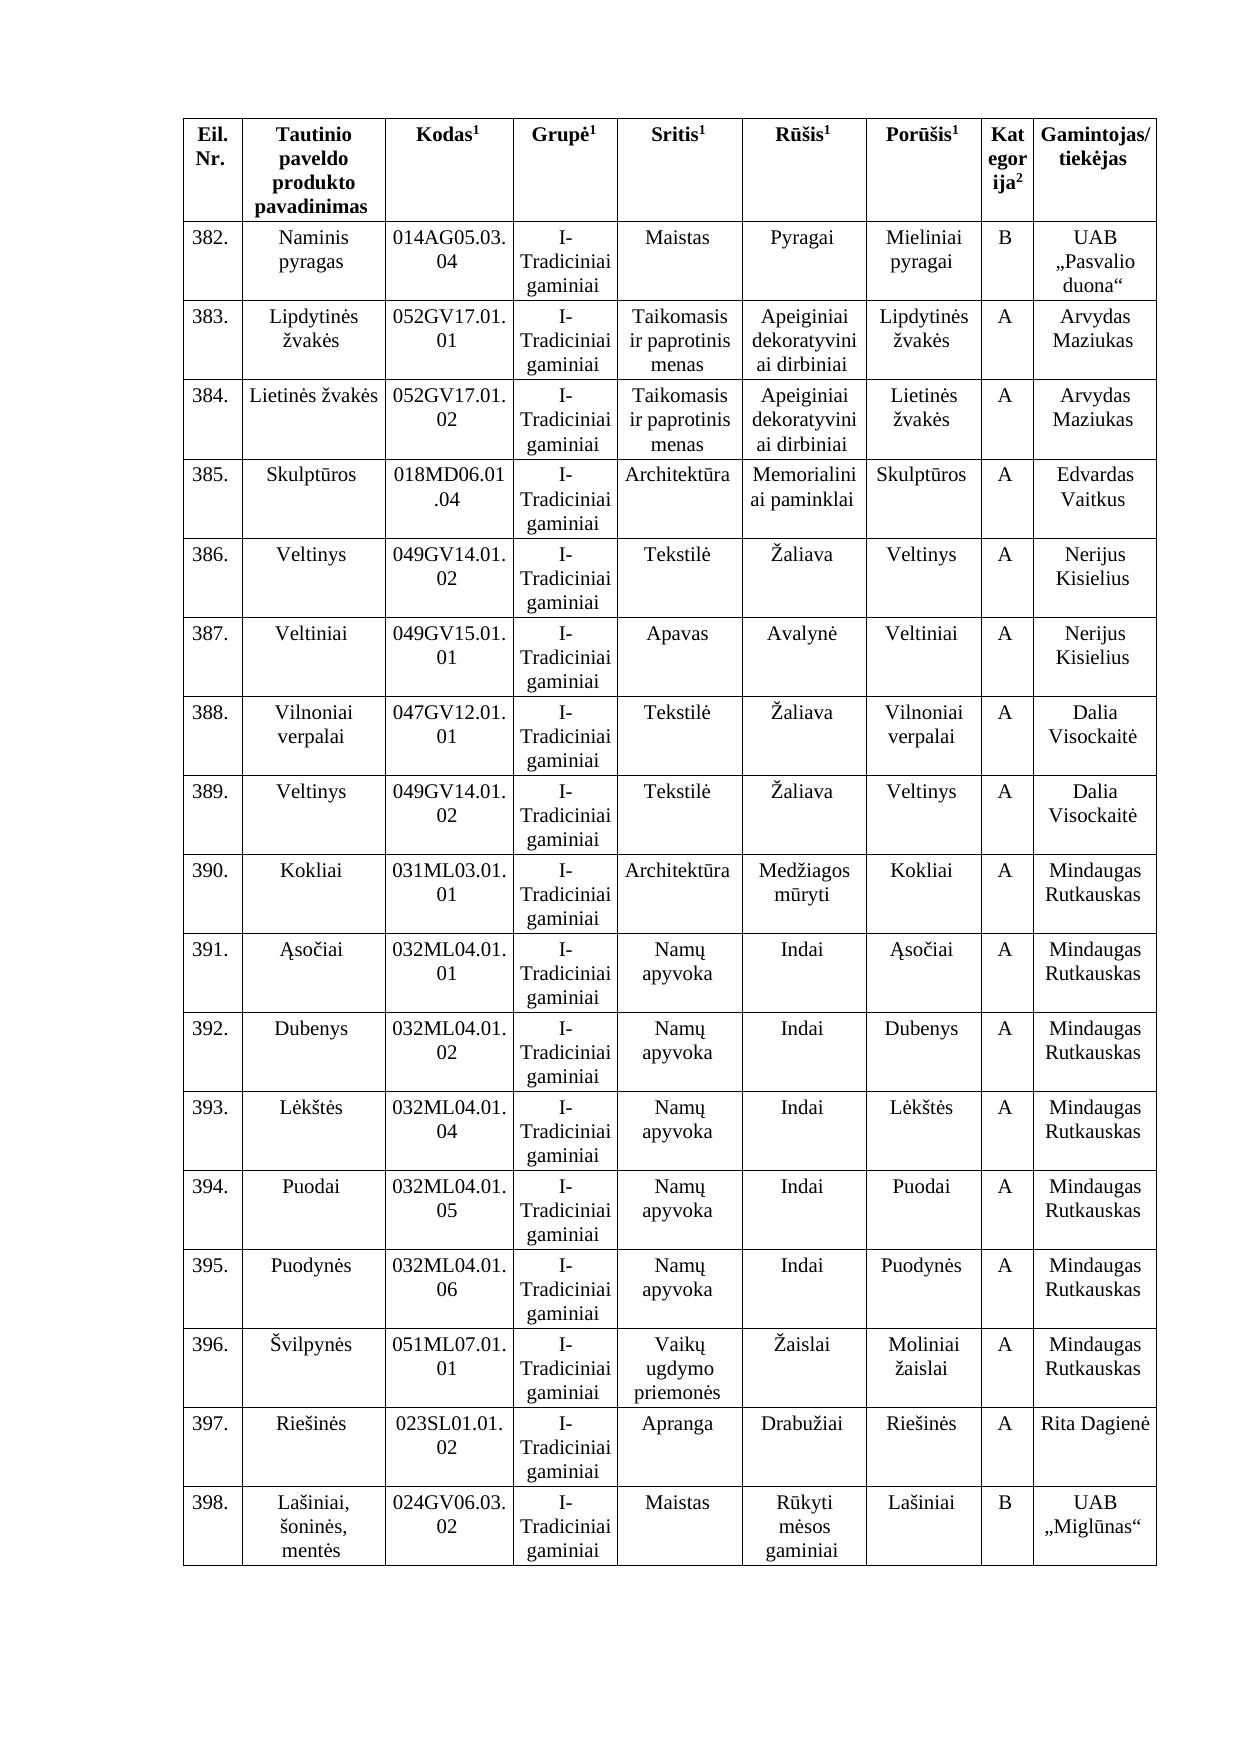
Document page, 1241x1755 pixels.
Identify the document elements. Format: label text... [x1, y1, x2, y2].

table_cell Taikomasis ir paprotinis menas [618, 380, 742, 458]
table_cell Tekstilė [618, 697, 742, 775]
table_cell Mindaugas Rutkauskas [1034, 1329, 1156, 1407]
table_cell A [982, 618, 1033, 696]
table_cell A [982, 1092, 1033, 1170]
table_cell A [982, 301, 1033, 379]
table_cell Lėkštės [243, 1092, 385, 1170]
table_cell Lietinės žvakės [867, 380, 981, 458]
table_cell I-Tradiciniai gaminiai [514, 1487, 617, 1565]
table_cell 389. [184, 776, 242, 854]
table_cell A [982, 934, 1033, 1012]
table_cell I-Tradiciniai gaminiai [514, 1171, 617, 1249]
table_cell 393. [184, 1092, 242, 1170]
table_cell Lašiniai, šoninės, mentės [243, 1487, 385, 1565]
table_cell A [982, 1329, 1033, 1407]
table_cell 014AG05.03.04 [386, 222, 513, 300]
table_cell Namų apyvoka [618, 934, 742, 1012]
table_cell 032ML04.01.04 [386, 1092, 513, 1170]
table_cell Veltinys [867, 776, 981, 854]
table_cell 032ML04.01.02 [386, 1013, 513, 1091]
table_cell Rita Dagienė [1034, 1408, 1156, 1486]
table_cell Veltiniai [867, 618, 981, 696]
table_cell 049GV15.01.01 [386, 618, 513, 696]
table_cell Mindaugas Rutkauskas [1034, 934, 1156, 1012]
table_cell Namų apyvoka [618, 1092, 742, 1170]
table_cell Namų apyvoka [618, 1250, 742, 1328]
table_cell Maistas [618, 222, 742, 300]
table_cell Architektūra [618, 460, 742, 537]
table_cell I-Tradiciniai gaminiai [514, 301, 617, 379]
table_cell 047GV12.01.01 [386, 697, 513, 775]
table_cell Riešinės [243, 1408, 385, 1486]
table_cell 031ML03.01.01 [386, 855, 513, 933]
table_cell Arvydas Maziukas [1034, 380, 1156, 458]
table_cell 051ML07.01.01 [386, 1329, 513, 1407]
table_cell Veltinys [243, 539, 385, 617]
table_header Tautinio paveldo produkto pavadinimas [243, 119, 385, 221]
table_cell Mindaugas Rutkauskas [1034, 1250, 1156, 1328]
table_cell Apeiginiai dekoratyviniai dirbiniai [743, 301, 866, 379]
table_cell Dalia Visockaitė [1034, 697, 1156, 775]
table_cell Architektūra [618, 855, 742, 933]
table_cell 384. [184, 380, 242, 458]
table_cell Naminis pyragas [243, 222, 385, 300]
table_cell I-Tradiciniai gaminiai [514, 1013, 617, 1091]
table_cell Mindaugas Rutkauskas [1034, 1092, 1156, 1170]
table_cell Kokliai [867, 855, 981, 933]
table_cell 390. [184, 855, 242, 933]
table_cell 386. [184, 539, 242, 617]
table_header Kategorija2 [982, 119, 1033, 221]
table_cell Mindaugas Rutkauskas [1034, 1171, 1156, 1249]
table_cell 382. [184, 222, 242, 300]
table_cell Kokliai [243, 855, 385, 933]
table_cell Nerijus Kisielius [1034, 539, 1156, 617]
table_cell A [982, 697, 1033, 775]
table_cell 394. [184, 1171, 242, 1249]
table_cell Maistas [618, 1487, 742, 1565]
table_cell Rūkyti mėsos gaminiai [743, 1487, 866, 1565]
table_cell A [982, 776, 1033, 854]
table_cell 385. [184, 460, 242, 537]
table_cell 391. [184, 934, 242, 1012]
table_cell 383. [184, 301, 242, 379]
table_cell Memorialiniai paminklai [743, 460, 866, 537]
table_cell I-Tradiciniai gaminiai [514, 539, 617, 617]
table_cell Tekstilė [618, 776, 742, 854]
table_header Gamintojas/ tiekėjas [1034, 119, 1156, 221]
table_cell Indai [743, 934, 866, 1012]
table_cell 032ML04.01.06 [386, 1250, 513, 1328]
table_cell Dalia Visockaitė [1034, 776, 1156, 854]
table_cell I-Tradiciniai gaminiai [514, 1329, 617, 1407]
table_cell Nerijus Kisielius [1034, 618, 1156, 696]
table_cell Žaliava [743, 776, 866, 854]
table_header Grupė1 [514, 119, 617, 221]
table_cell I-Tradiciniai gaminiai [514, 222, 617, 300]
table_cell Mindaugas Rutkauskas [1034, 1013, 1156, 1091]
table_cell Riešinės [867, 1408, 981, 1486]
table_cell 392. [184, 1013, 242, 1091]
table_header Kodas1 [386, 119, 513, 221]
table_cell Pyragai [743, 222, 866, 300]
table_cell 396. [184, 1329, 242, 1407]
table_cell Švilpynės [243, 1329, 385, 1407]
table_cell 052GV17.01.02 [386, 380, 513, 458]
table_cell I-Tradiciniai gaminiai [514, 1250, 617, 1328]
table_cell A [982, 855, 1033, 933]
table_cell Puodai [867, 1171, 981, 1249]
table_cell Vilnoniai verpalai [867, 697, 981, 775]
table_header Porūšis1 [867, 119, 981, 221]
table_cell B [982, 222, 1033, 300]
table_cell I-Tradiciniai gaminiai [514, 697, 617, 775]
table_cell Namų apyvoka [618, 1013, 742, 1091]
table_cell A [982, 539, 1033, 617]
table_cell Avalynė [743, 618, 866, 696]
table_cell Lipdytinės žvakės [867, 301, 981, 379]
table_cell B [982, 1487, 1033, 1565]
table_cell 052GV17.01.01 [386, 301, 513, 379]
table_cell 049GV14.01.02 [386, 539, 513, 617]
table_cell 049GV14.01.02 [386, 776, 513, 854]
table_cell 388. [184, 697, 242, 775]
table_cell I-Tradiciniai gaminiai [514, 1408, 617, 1486]
table_header Eil. Nr. [184, 119, 242, 221]
table_cell Indai [743, 1092, 866, 1170]
table_cell Apeiginiai dekoratyviniai dirbiniai [743, 380, 866, 458]
table_cell Apranga [618, 1408, 742, 1486]
table_cell A [982, 1171, 1033, 1249]
table_cell Lašiniai [867, 1487, 981, 1565]
table_cell 032ML04.01.05 [386, 1171, 513, 1249]
table_cell Veltinys [867, 539, 981, 617]
table_cell Mieliniai pyragai [867, 222, 981, 300]
table_cell Lėkštės [867, 1092, 981, 1170]
table_cell Dubenys [243, 1013, 385, 1091]
table_cell I-Tradiciniai gaminiai [514, 380, 617, 458]
table_cell Indai [743, 1250, 866, 1328]
table_cell I-Tradiciniai gaminiai [514, 1092, 617, 1170]
table_cell 018MD06.01.04 [386, 460, 513, 537]
table_cell UAB „Miglūnas“ [1034, 1487, 1156, 1565]
table_cell Drabužiai [743, 1408, 866, 1486]
table_cell Vilnoniai verpalai [243, 697, 385, 775]
table_cell Veltinys [243, 776, 385, 854]
table_cell 032ML04.01.01 [386, 934, 513, 1012]
table_cell 023SL01.01.02 [386, 1408, 513, 1486]
table_cell Žaliava [743, 697, 866, 775]
table_cell A [982, 380, 1033, 458]
table_cell I-Tradiciniai gaminiai [514, 855, 617, 933]
table_cell Edvardas Vaitkus [1034, 460, 1156, 537]
table_cell Indai [743, 1013, 866, 1091]
table_cell Puodai [243, 1171, 385, 1249]
table_header Sritis1 [618, 119, 742, 221]
table_cell UAB „Pasvalio duona“ [1034, 222, 1156, 300]
table_cell Indai [743, 1171, 866, 1249]
table_cell I-Tradiciniai gaminiai [514, 776, 617, 854]
table_cell I-Tradiciniai gaminiai [514, 460, 617, 537]
table_cell Dubenys [867, 1013, 981, 1091]
table_cell A [982, 1013, 1033, 1091]
table_cell Žaliava [743, 539, 866, 617]
table_cell Skulptūros [243, 460, 385, 537]
table_cell A [982, 1408, 1033, 1486]
table_cell Medžiagos mūryti [743, 855, 866, 933]
table_cell Lipdytinės žvakės [243, 301, 385, 379]
table_cell 395. [184, 1250, 242, 1328]
table_cell Mindaugas Rutkauskas [1034, 855, 1156, 933]
table_cell 024GV06.03.02 [386, 1487, 513, 1565]
table_cell Ąsočiai [243, 934, 385, 1012]
table_cell Veltiniai [243, 618, 385, 696]
table_cell I-Tradiciniai gaminiai [514, 934, 617, 1012]
table_cell Arvydas Maziukas [1034, 301, 1156, 379]
table_header Rūšis1 [743, 119, 866, 221]
table_cell A [982, 1250, 1033, 1328]
table_cell 387. [184, 618, 242, 696]
table_cell Puodynės [243, 1250, 385, 1328]
table_cell 397. [184, 1408, 242, 1486]
table_cell Apavas [618, 618, 742, 696]
table_cell Tekstilė [618, 539, 742, 617]
table_cell I-Tradiciniai gaminiai [514, 618, 617, 696]
table_cell A [982, 460, 1033, 537]
table_cell Vaikų ugdymo priemonės [618, 1329, 742, 1407]
table_cell 398. [184, 1487, 242, 1565]
table_cell Puodynės [867, 1250, 981, 1328]
table_cell Lietinės žvakės [243, 380, 385, 458]
table_cell Ąsočiai [867, 934, 981, 1012]
table_cell Moliniai žaislai [867, 1329, 981, 1407]
table_cell Žaislai [743, 1329, 866, 1407]
table_cell Skulptūros [867, 460, 981, 537]
table_cell Taikomasis ir paprotinis menas [618, 301, 742, 379]
table_cell Namų apyvoka [618, 1171, 742, 1249]
